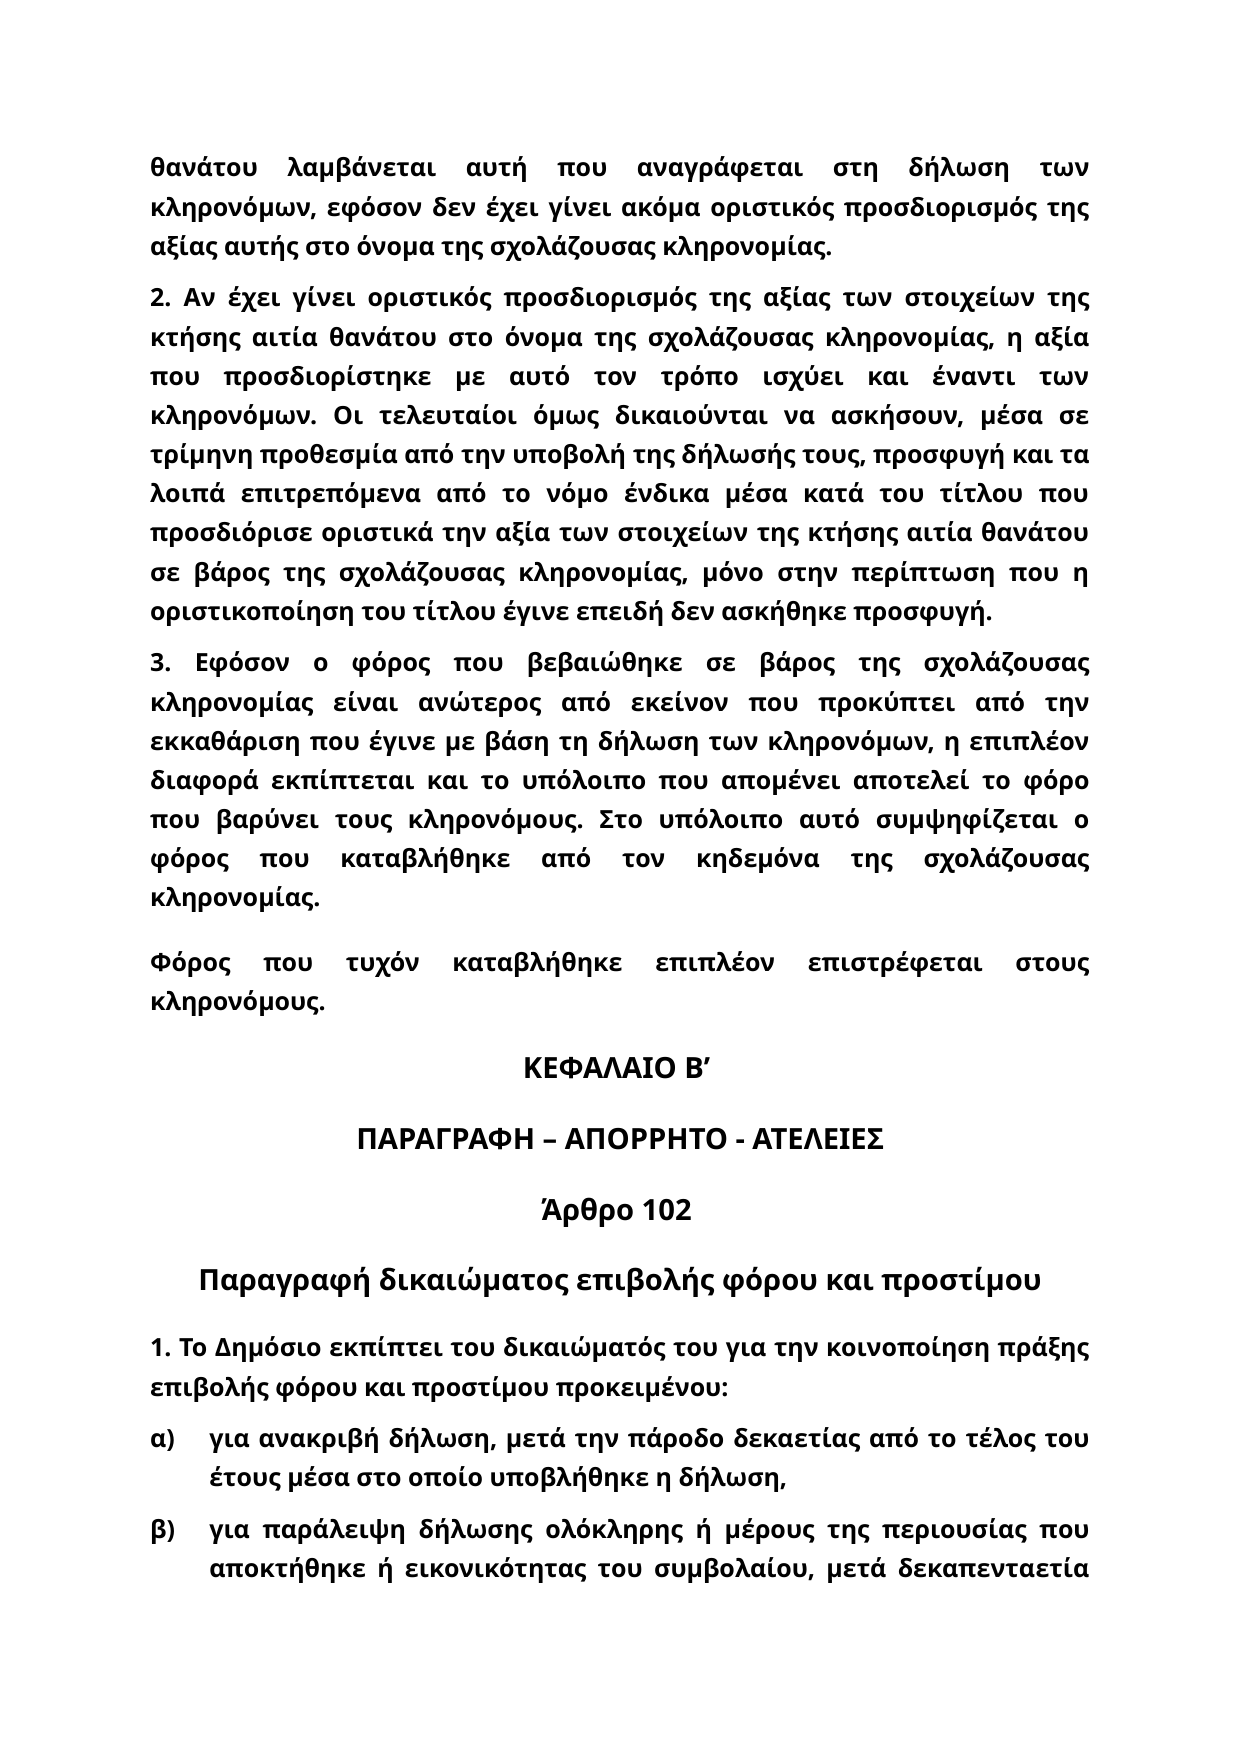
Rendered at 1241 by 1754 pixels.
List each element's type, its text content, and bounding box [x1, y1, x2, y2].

subtitle Άρθρο 102 [150, 1189, 1090, 1228]
subtitle ΠΑΡΑΓΡΑΦΗ – ΑΠΟΡΡΗΤΟ - ΑΤΕΛΕΙΕΣ [150, 1118, 1090, 1158]
text 1. Το Δημόσιο εκπίπτει του δικαιώματός του για την κοινοποίηση πράξης επιβολής φόρου και προστίμου προκειμένου: [150, 1330, 1090, 1403]
text 3. Εφόσον ο φόρος που βεβαιώθηκε σε βάρος της σχολάζουσας κληρονομίας είναι ανώτερος από εκείνον που προκύπτει από την εκκαθάριση που έγινε με βάση τη δήλωση των κληρονόμων, η επιπλέον διαφορά εκπίπτεται και το υπόλοιπο που απομένει αποτελεί το φόρο που βαρύνει τους κληρονόμους. Στο υπόλοιπο αυτό συμψηφίζεται ο φόρος που καταβλήθηκε από τον κηδεμόνα της σχολάζουσας κληρονομίας. [150, 645, 1090, 914]
subtitle Παραγραφή δικαιώματος επιβολής φόρου και προστίμου [150, 1259, 1090, 1299]
list β) για παράλειψη δήλωσης ολόκληρης ή μέρους της περιουσίας που αποκτήθηκε ή εικονικότητας του συμβολαίου, μετά δεκαπενταετία [150, 1512, 1090, 1585]
text 2. Αν έχει γίνει οριστικός προσδιορισμός της αξίας των στοιχείων της κτήσης αιτία θανάτου στο όνομα της σχολάζουσας κληρονομίας, η αξία που προσδιορίστηκε με αυτό τον τρόπο ισχύει και έναντι των κληρονόμων. Οι τελευταίοι όμως δικαιούνται να ασκήσουν, μέσα σε τρίμηνη προθεσμία από την υποβολή της δήλωσής τους, προσφυγή και τα λοιπά επιτρεπόμενα από το νόμο ένδικα μέσα κατά του τίτλου που προσδιόρισε οριστικά την αξία των στοιχείων της κτήσης αιτία θανάτου σε βάρος της σχολάζουσας κληρονομίας, μόνο στην περίπτωση που η οριστικοποίηση του τίτλου έγινε επειδή δεν ασκήθηκε προσφυγή. [150, 280, 1090, 627]
text Φόρος που τυχόν καταβλήθηκε επιπλέον επιστρέφεται στους κληρονόμους. [150, 944, 1090, 1017]
text θανάτου λαμβάνεται αυτή που αναγράφεται στη δήλωση των κληρονόμων, εφόσον δεν έχει γίνει ακόμα οριστικός προσδιορισμός της αξίας αυτής στο όνομα της σχολάζουσας κληρονομίας. [150, 150, 1090, 262]
list α) για ανακριβή δήλωση, μετά την πάροδο δεκαετίας από το τέλος του έτους μέσα στο οποίο υποβλήθηκε η δήλωση, [150, 1421, 1090, 1494]
subtitle ΚΕΦΑΛΑΙΟ Β’ [150, 1047, 1090, 1087]
